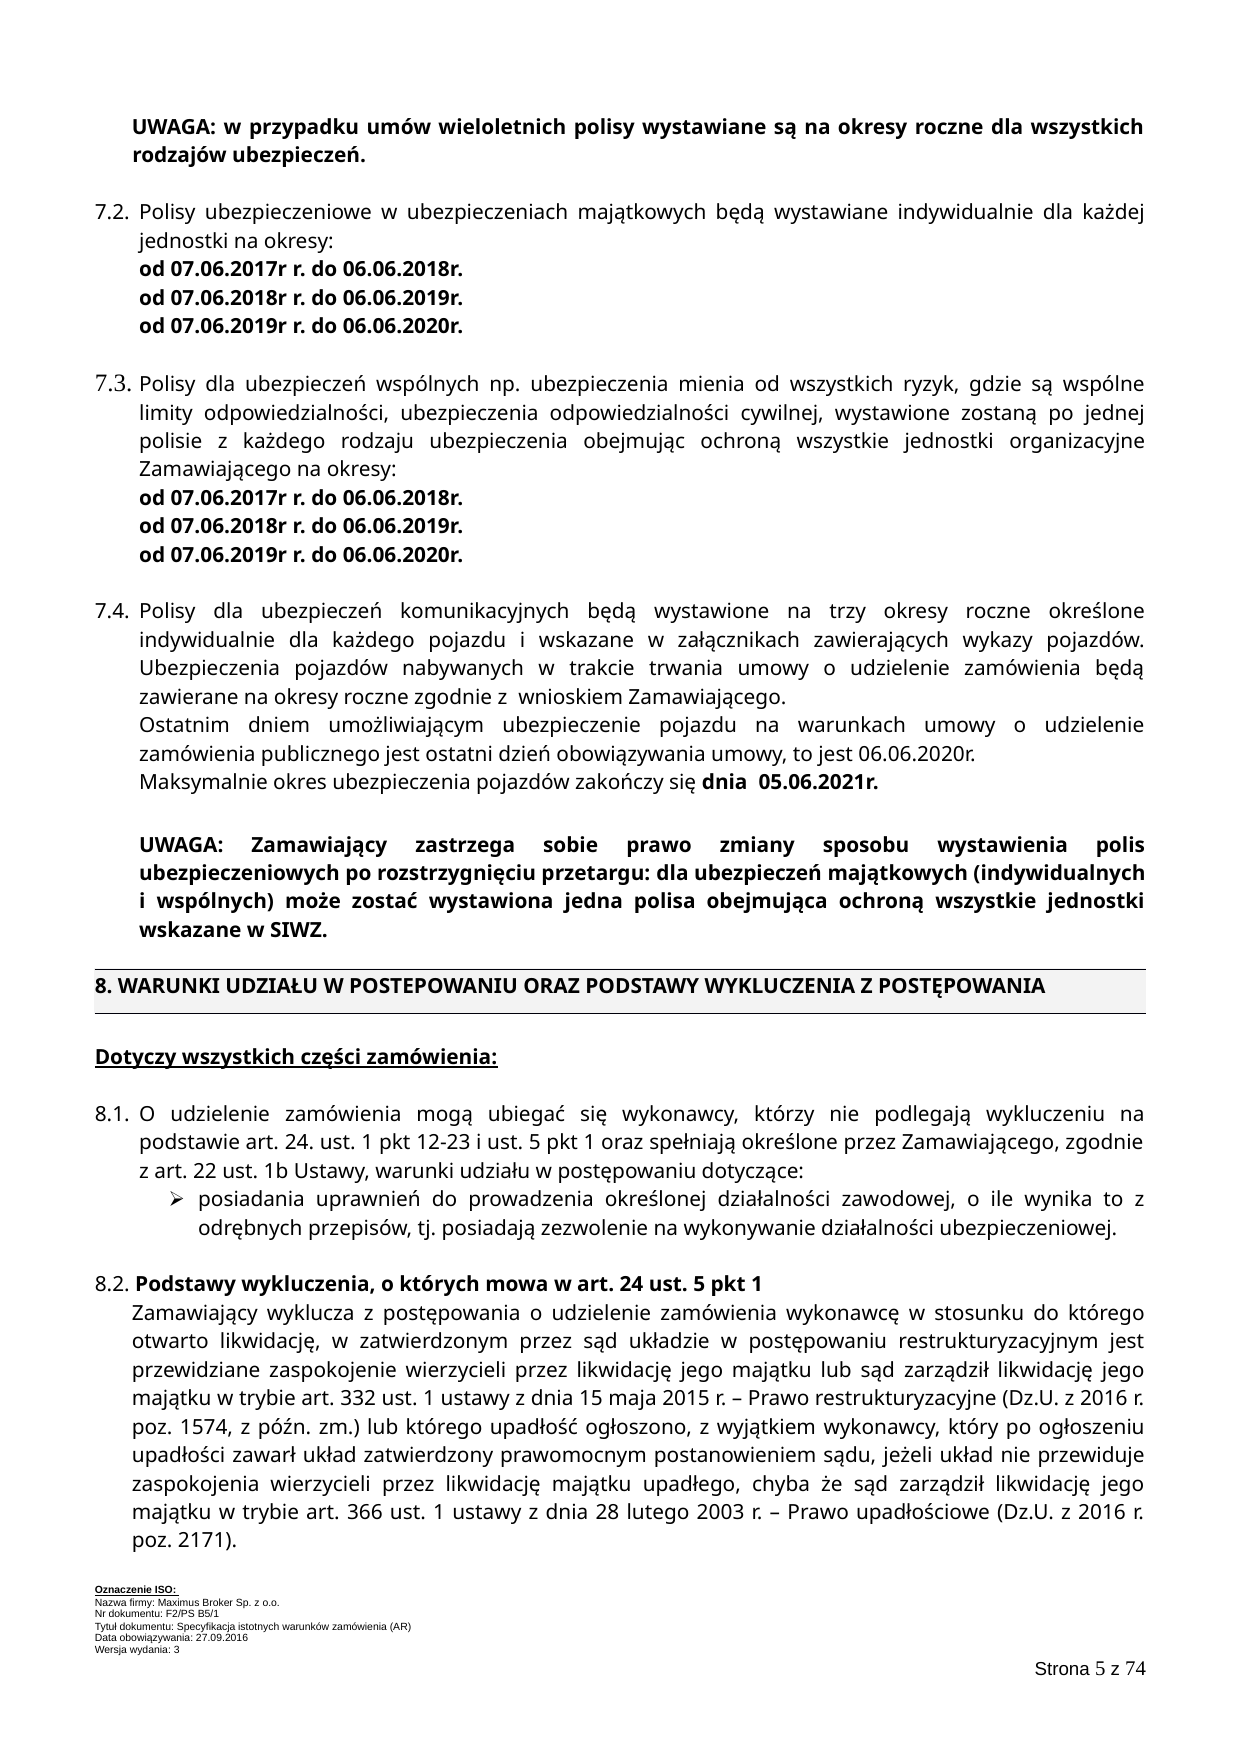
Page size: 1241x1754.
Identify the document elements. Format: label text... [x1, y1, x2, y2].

text od 07.06.2019r r. do 06.06.2020r. [139, 311, 1146, 340]
text od 07.06.2018r r. do 06.06.2019r. [139, 511, 1146, 540]
list Polisy dla ubezpieczeń komunikacyjnych będą wystawione na trzy okresy roczne określone indywidualnie dla każdego pojazdu i wskazane w załącznikach zawierających wykazy pojazdów. Ubezpieczenia pojazdów nabywanych w trakcie trwania umowy o udzielenie zamówienia będą zawierane na okresy roczne zgodnie z wnioskiem Zamawiającego. [94, 597, 1146, 710]
text Dotyczy wszystkich części zamówienia: [94, 1042, 1146, 1071]
text UWAGA: Zamawiający zastrzega sobie prawo zmiany sposobu wystawienia polis ubezpieczeniowych po rozstrzygnięciu przetargu: dla ubezpieczeń majątkowych (indywidualnych i wspólnych) może zostać wystawiona jedna polisa obejmująca ochroną wszystkie jednostki wskazane w SIWZ. [139, 830, 1146, 943]
text UWAGA: w przypadku umów wieloletnich polisy wystawiane są na okresy roczne dla wszystkich rodzajów ubezpieczeń. [124, 112, 1146, 169]
text od 07.06.2019r r. do 06.06.2020r. [139, 540, 1146, 568]
text od 07.06.2018r r. do 06.06.2019r. [139, 283, 1146, 311]
text od 07.06.2017r r. do 06.06.2018r. [139, 254, 1146, 283]
list O udzielenie zamówienia mogą ubiegać się wykonawcy, którzy nie podlegają wykluczeniu na podstawie art. 24. ust. 1 pkt 12-23 i ust. 5 pkt 1 oraz spełniają określone przez Zamawiającego, zgodnie z art. 22 ust. 1b Ustawy, warunki udziału w postępowaniu dotyczące: [94, 1099, 1146, 1184]
text Ostatnim dniem umożliwiającym ubezpieczenie pojazdu na warunkach umowy o udzielenie zamówienia publicznego jest ostatni dzień obowiązywania umowy, to jest 06.06.2020r. [139, 710, 1146, 767]
list posiadania uprawnień do prowadzenia określonej działalności zawodowej, o ile wynika to z odrębnych przepisów, tj. posiadają zezwolenie na wykonywanie działalności ubezpieczeniowej. [168, 1184, 1146, 1241]
text Maksymalnie okres ubezpieczenia pojazdów zakończy się dnia 05.06.2021r. [139, 767, 1146, 796]
text 8.2. Podstawy wykluczenia, o których mowa w art. 24 ust. 5 pkt 1 [94, 1269, 1146, 1298]
text Zamawiający wyklucza z postępowania o udzielenie zamówienia wykonawcę w stosunku do którego otwarto likwidację, w zatwierdzonym przez sąd układzie w postępowaniu restrukturyzacyjnym jest przewidziane zaspokojenie wierzycieli przez likwidację jego majątku lub sąd zarządził likwidację jego majątku w trybie art. 332 ust. 1 ustawy z dnia 15 maja 2015 r. – Prawo restrukturyzacyjne (Dz.U. z 2016 r. poz. 1574, z późn. zm.) lub którego upadłość ogłoszono, z wyjątkiem wykonawcy, który po ogłoszeniu upadłości zawarł układ zatwierdzony prawomocnym postanowieniem sądu, jeżeli układ nie przewiduje zaspokojenia wierzycieli przez likwidację majątku upadłego, chyba że sąd zarządził likwidację jego majątku w trybie art. 366 ust. 1 ustawy z dnia 28 lutego 2003 r. – Prawo upadłościowe (Dz.U. z 2016 r. poz. 2171). [132, 1298, 1146, 1554]
list Polisy ubezpieczeniowe w ubezpieczeniach majątkowych będą wystawiane indywidualnie dla każdej jednostki na okresy: [94, 197, 1146, 254]
list Polisy dla ubezpieczeń wspólnych np. ubezpieczenia mienia od wszystkich ryzyk, gdzie są wspólne limity odpowiedzialności, ubezpieczenia odpowiedzialności cywilnej, wystawione zostaną po jednej polisie z każdego rodzaju ubezpieczenia obejmując ochroną wszystkie jednostki organizacyjne Zamawiającego na okresy: [94, 368, 1146, 483]
text od 07.06.2017r r. do 06.06.2018r. [139, 483, 1146, 511]
subtitle 8. WARUNKI UDZIAŁU W POSTEPOWANIU ORAZ PODSTAWY WYKLUCZENIA Z POSTĘPOWANIA [94, 970, 1146, 1014]
